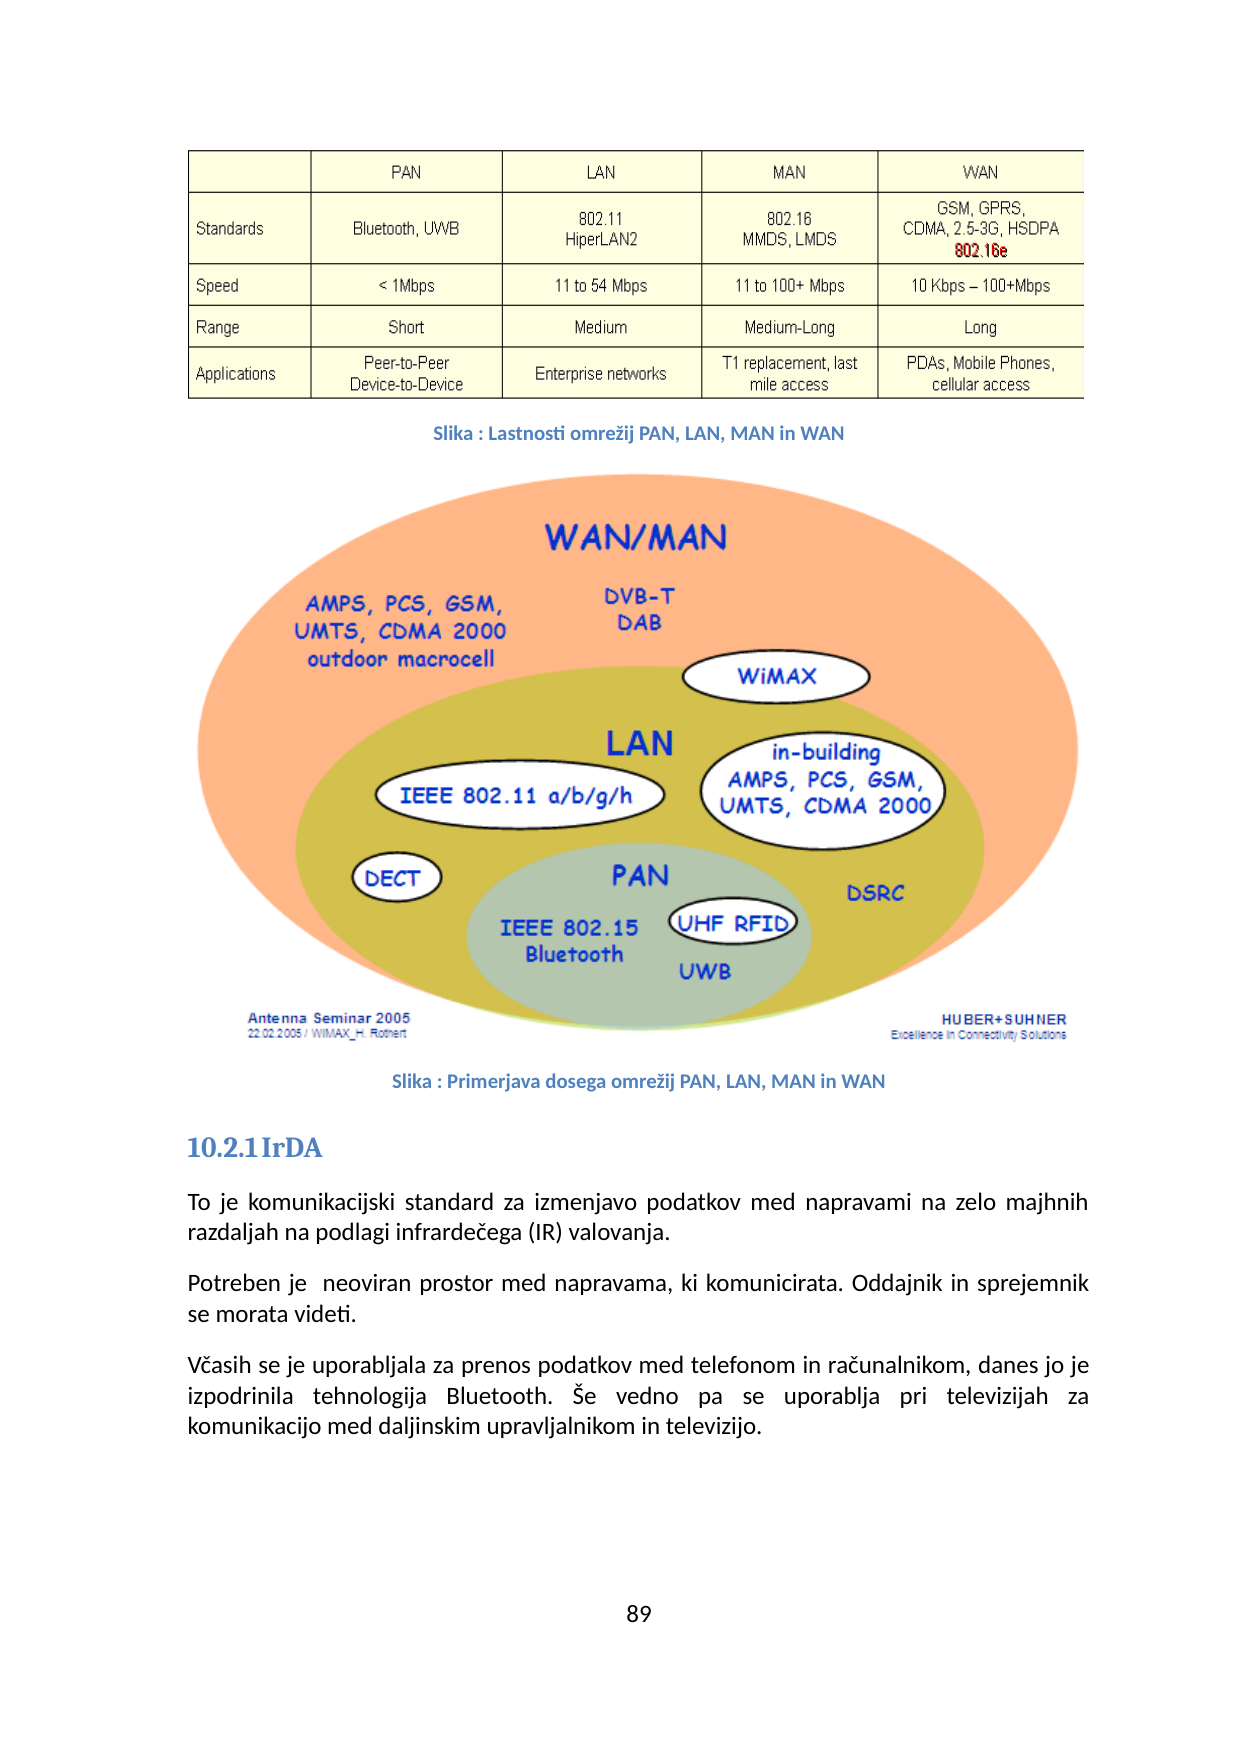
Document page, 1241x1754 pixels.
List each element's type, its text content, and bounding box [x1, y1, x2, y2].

text Slika : Primerjava dosega omrežij PAN, LAN, MAN in WAN [187, 1068, 1090, 1093]
text Potreben je neoviran prostor med napravama, ki komunicirata. Oddajnik in sprejemnik se morata videti. [187, 1268, 1090, 1329]
text Slika : Lastnosti omrežij PAN, LAN, MAN in WAN [187, 420, 1090, 446]
subtitle IrDA [187, 1131, 1090, 1164]
picture [187, 150, 1084, 400]
text To je komunikacijski standard za izmenjavo podatkov med napravami na zelo majhnih razdaljah na podlagi infrardečega (IR) valovanja. [187, 1186, 1090, 1247]
text Včasih se je uporabljala za prenos podatkov med telefonom in računalnikom, danes jo je izpodrinila tehnologija Bluetooth. Še vedno pa se uporablja pri televizijah za komunikacijo med daljinskim upravljalnikom in televizijo. [187, 1349, 1090, 1441]
